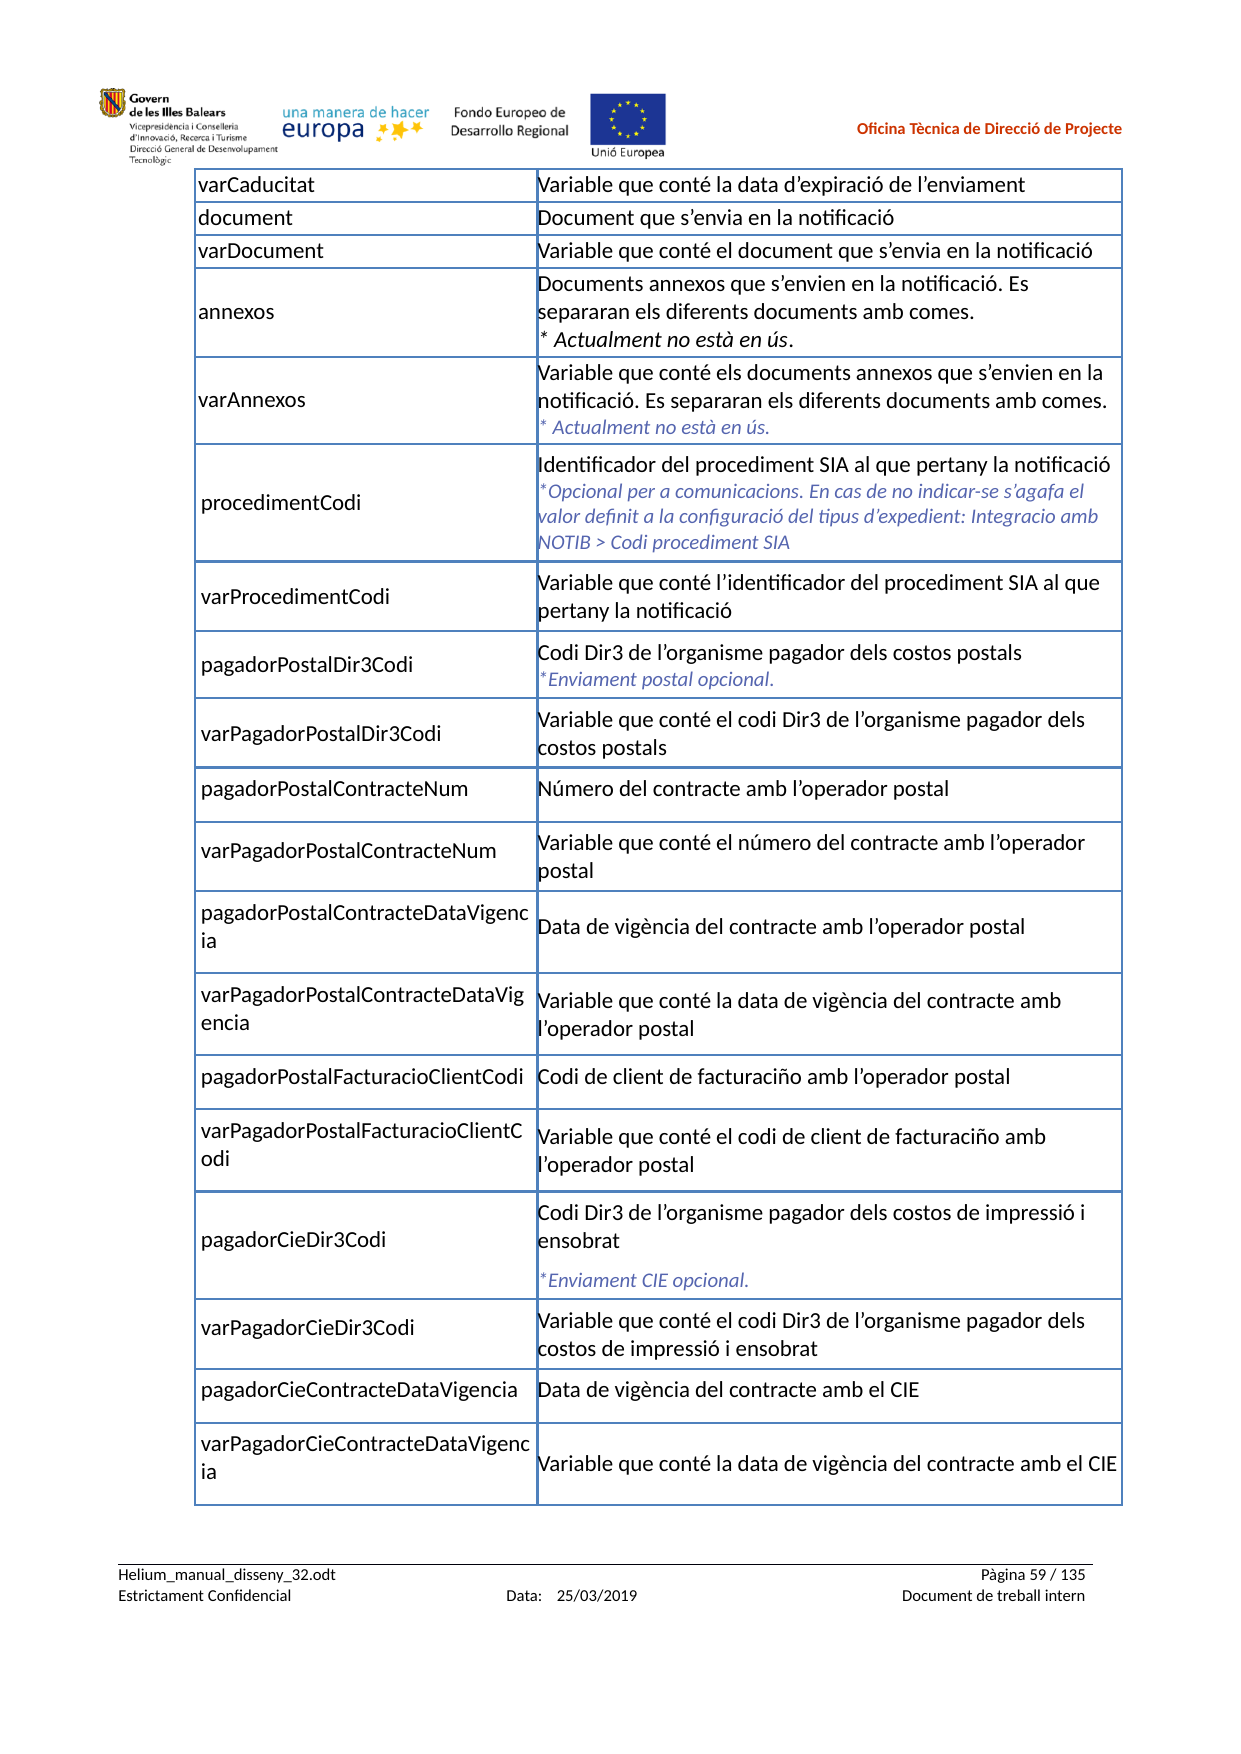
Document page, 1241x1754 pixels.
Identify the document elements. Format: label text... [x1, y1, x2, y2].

table_cell varPagadorPostalContracteDataVigencia [196, 974, 536, 1054]
table_cell varProcedimentCodi [196, 563, 536, 630]
table_cell Codi Dir3 de l’organisme pagador dels costos postals *Enviament postal opcional. [539, 632, 1121, 697]
table_cell Número del contracte amb l’operador postal [539, 769, 1121, 821]
table_cell Variable que conté el document que s’envia en la notificació [539, 236, 1121, 267]
table_cell Variable que conté el número del contracte amb l’operador postal [539, 823, 1121, 890]
table_cell Data de vigència del contracte amb l’operador postal [539, 892, 1121, 972]
table_cell Variable que conté els documents annexos que s’envien en la notificació. Es separaran els diferents documents amb comes. * Actualment no està en ús. [539, 358, 1121, 442]
table_cell varDocument [196, 236, 536, 267]
table_cell pagadorCieDir3Codi [196, 1193, 536, 1298]
table_cell varPagadorCieDir3Codi [196, 1300, 536, 1367]
table_cell procedimentCodi [196, 445, 536, 560]
table_cell Documents annexos que s’envien en la notificació. Es separaran els diferents documents amb comes. * Actualment no està en ús. [539, 269, 1121, 356]
picture [99, 87, 668, 166]
table_cell pagadorPostalContracteNum [196, 769, 536, 821]
table_cell Data de vigència del contracte amb el CIE [539, 1370, 1121, 1422]
table_cell varCaducitat [196, 170, 536, 201]
table_cell pagadorPostalFacturacioClientCodi [196, 1056, 536, 1108]
table_cell Variable que conté l’identificador del procediment SIA al que pertany la notificació [539, 563, 1121, 630]
table_cell Variable que conté la data d’expiració de l’enviament [539, 170, 1121, 201]
table_cell Document que s’envia en la notificació [539, 203, 1121, 234]
table_cell Codi Dir3 de l’organisme pagador dels costos de impressió i ensobrat *Enviament CIE opcional. [539, 1193, 1121, 1298]
table_cell Variable que conté la data de vigència del contracte amb el CIE [539, 1424, 1121, 1504]
table_cell Variable que conté el codi Dir3 de l’organisme pagador dels costos postals [539, 699, 1121, 766]
table_cell Variable que conté la data de vigència del contracte amb l’operador postal [539, 974, 1121, 1054]
table_cell document [196, 203, 536, 234]
table_cell Variable que conté el codi Dir3 de l’organisme pagador dels costos de impressió i ensobrat [539, 1300, 1121, 1367]
table_cell Variable que conté el codi de client de facturaciño amb l’operador postal [539, 1110, 1121, 1190]
table_cell varAnnexos [196, 358, 536, 442]
table_cell Identificador del procediment SIA al que pertany la notificació *Opcional per a comunicacions. En cas de no indicar-se s’agafa el valor definit a la configuració del tipus d’expedient: Integracio amb NOTIB > Codi procediment SIA [539, 445, 1121, 560]
table_cell varPagadorPostalDir3Codi [196, 699, 536, 766]
table_cell varPagadorCieContracteDataVigencia [196, 1424, 536, 1504]
table_cell pagadorPostalDir3Codi [196, 632, 536, 697]
table_cell pagadorPostalContracteDataVigencia [196, 892, 536, 972]
table_cell Codi de client de facturaciño amb l’operador postal [539, 1056, 1121, 1108]
table_cell varPagadorPostalContracteNum [196, 823, 536, 890]
table_cell pagadorCieContracteDataVigencia [196, 1370, 536, 1422]
table_cell annexos [196, 269, 536, 356]
table_cell varPagadorPostalFacturacioClientCodi [196, 1110, 536, 1190]
